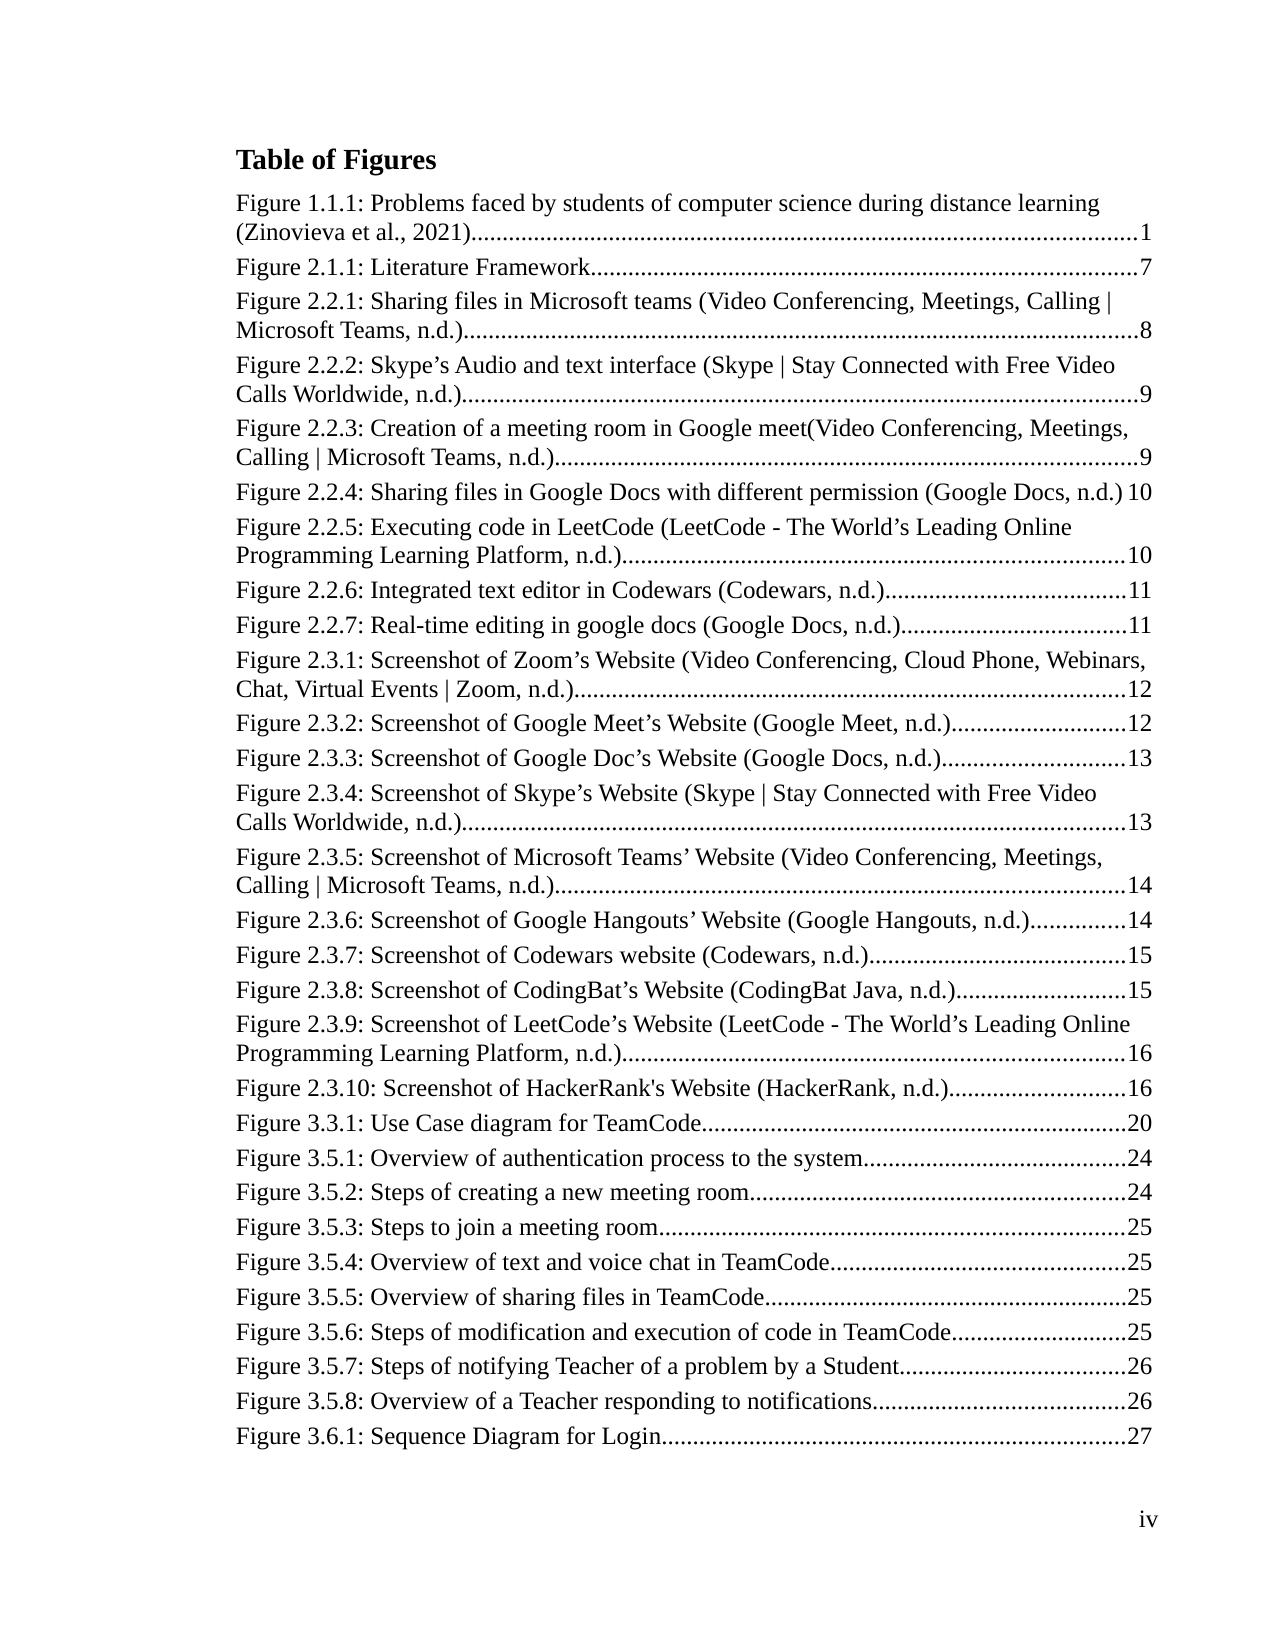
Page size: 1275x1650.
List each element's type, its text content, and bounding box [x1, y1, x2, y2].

subtitle Table of Figures [236, 142, 1158, 176]
text Figure 2.3.6: Screenshot of Google Hangouts’ Website (Google Hangouts, n.d.) 14 [236, 905, 1152, 934]
text Figure 2.3.7: Screenshot of Codewars website (Codewars, n.d.) 15 [236, 940, 1152, 969]
text Figure 2.2.7: Real-time editing in google docs (Google Docs, n.d.) 11 [236, 610, 1152, 639]
text Figure 2.2.6: Integrated text editor in Codewars (Codewars, n.d.) 11 [236, 575, 1152, 604]
text Figure 3.5.2: Steps of creating a new meeting room 24 [236, 1177, 1152, 1206]
text Figure 3.5.5: Overview of sharing files in TeamCode 25 [236, 1282, 1152, 1311]
text Figure 2.2.5: Executing code in LeetCode (LeetCode - The World’s Leading Online Programming Learning Platform, n.d.) 10 [236, 512, 1152, 569]
text Figure 3.5.7: Steps of notifying Teacher of a problem by a Student 26 [236, 1351, 1152, 1380]
text Figure 2.3.10: Screenshot of HackerRank's Website (HackerRank, n.d.) 16 [236, 1073, 1152, 1102]
text Figure 2.3.4: Screenshot of Skype’s Website (Skype | Stay Connected with Free Video Calls Worldwide, n.d.) 13 [236, 778, 1152, 836]
text Figure 2.3.2: Screenshot of Google Meet’s Website (Google Meet, n.d.) 12 [236, 708, 1152, 737]
text Figure 2.3.9: Screenshot of LeetCode’s Website (LeetCode - The World’s Leading Online Programming Learning Platform, n.d.) 16 [236, 1009, 1152, 1067]
text Figure 2.1.1: Literature Framework 7 [236, 252, 1152, 280]
text Figure 2.3.1: Screenshot of Zoom’s Website (Video Conferencing, Cloud Phone, Webinars, Chat, Virtual Events | Zoom, n.d.) 12 [236, 645, 1152, 702]
text Figure 3.5.1: Overview of authentication process to the system 24 [236, 1143, 1152, 1171]
text Figure 2.3.5: Screenshot of Microsoft Teams’ Website (Video Conferencing, Meetings, Calling | Microsoft Teams, n.d.) 14 [236, 842, 1152, 899]
text Figure 2.2.3: Creation of a meeting room in Google meet(Video Conferencing, Meetings, Calling | Microsoft Teams, n.d.) 9 [236, 413, 1152, 471]
text Figure 2.2.2: Skype’s Audio and text interface (Skype | Stay Connected with Free Video Calls Worldwide, n.d.) 9 [236, 350, 1152, 407]
text Figure 3.3.1: Use Case diagram for TeamCode 20 [236, 1108, 1152, 1137]
text Figure 3.5.6: Steps of modification and execution of code in TeamCode 25 [236, 1317, 1152, 1345]
text Figure 2.2.4: Sharing files in Google Docs with different permission (Google Docs, n.d.) 10 [236, 477, 1152, 506]
text Figure 3.5.3: Steps to join a meeting room 25 [236, 1212, 1152, 1241]
text Figure 3.5.4: Overview of text and voice chat in TeamCode 25 [236, 1247, 1152, 1276]
text Figure 1.1.1: Problems faced by students of computer science during distance learning (Zinovieva et al., 2021) 1 [236, 188, 1152, 246]
text Figure 2.2.1: Sharing files in Microsoft teams (Video Conferencing, Meetings, Calling | Microsoft Teams, n.d.) 8 [236, 286, 1152, 344]
text Figure 3.5.8: Overview of a Teacher responding to notifications 26 [236, 1386, 1152, 1415]
text Figure 3.6.1: Sequence Diagram for Login 27 [236, 1421, 1152, 1450]
text Figure 2.3.8: Screenshot of CodingBat’s Website (CodingBat Java, n.d.) 15 [236, 975, 1152, 1003]
text Figure 2.3.3: Screenshot of Google Doc’s Website (Google Docs, n.d.) 13 [236, 743, 1152, 772]
